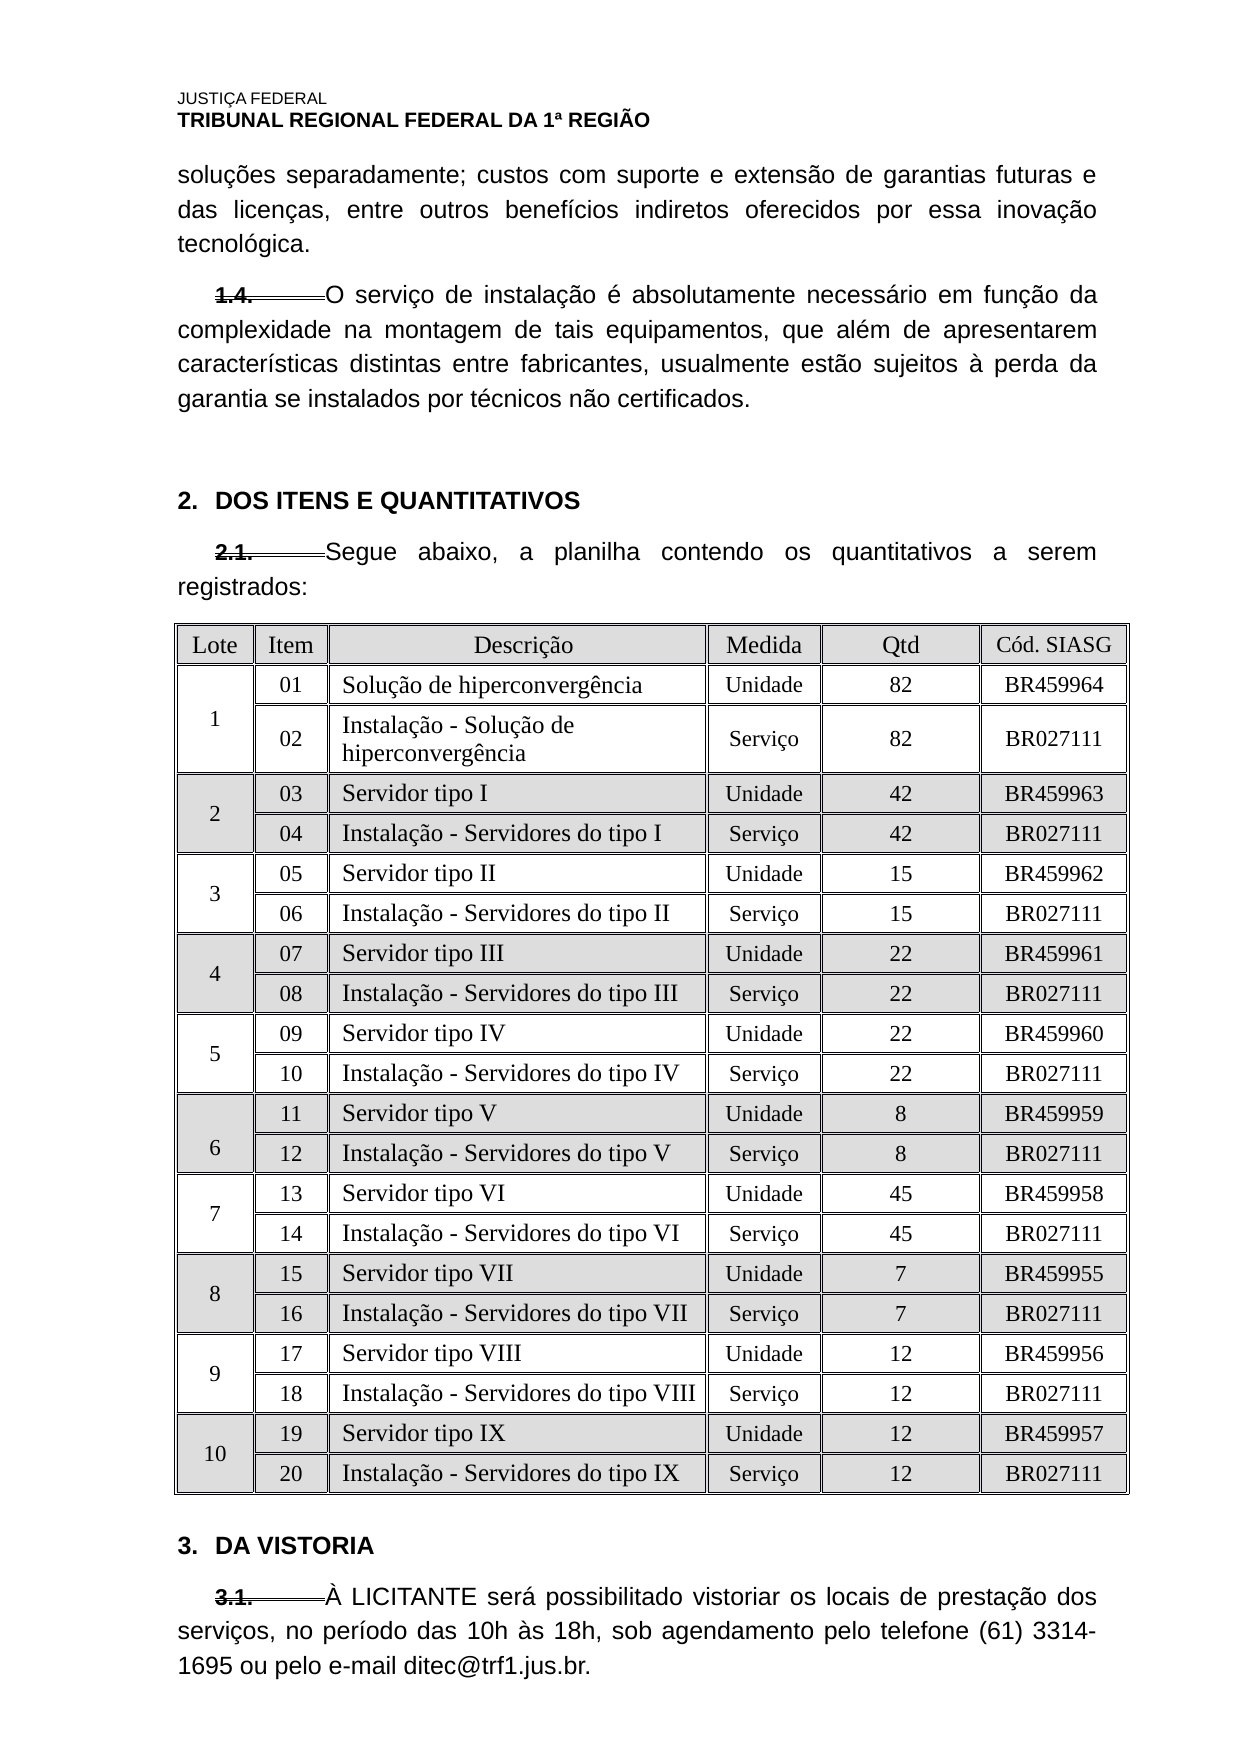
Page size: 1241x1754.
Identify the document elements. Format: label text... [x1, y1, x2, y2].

table_cell 01 [256, 666, 327, 703]
table_cell Servidor tipo IX [330, 1415, 705, 1452]
table_cell 6 [178, 1095, 253, 1172]
table_cell 45 [823, 1215, 979, 1252]
table_cell 12 [823, 1415, 979, 1452]
table_cell BR027111 [982, 1375, 1126, 1412]
table_cell Unidade [709, 1335, 820, 1372]
table_header Qtd [823, 626, 979, 663]
table_cell BR027111 [982, 1215, 1126, 1252]
table_cell Serviço [709, 1375, 820, 1412]
subtitle DA VISTORIA [177, 1531, 1098, 1559]
table_cell Unidade [709, 1095, 820, 1132]
table_cell 8 [823, 1135, 979, 1172]
table_cell Unidade [709, 666, 820, 703]
table_cell BR459960 [982, 1015, 1126, 1052]
table_cell Instalação - Servidores do tipo V [330, 1135, 705, 1172]
table_cell 4 [178, 935, 253, 1012]
table_cell 42 [823, 775, 979, 812]
table_cell Solução de hiperconvergência [330, 666, 705, 703]
table_cell BR027111 [982, 815, 1126, 852]
table_cell 12 [823, 1335, 979, 1372]
table_cell Serviço [709, 1135, 820, 1172]
subtitle DOS ITENS E QUANTITATIVOS [177, 486, 1098, 515]
table_cell 12 [823, 1455, 979, 1492]
table_header Descrição [330, 626, 705, 663]
table_cell Unidade [709, 1015, 820, 1052]
table_cell Instalação - Servidores do tipo IV [330, 1055, 705, 1092]
table_cell 8 [823, 1095, 979, 1132]
table_cell 18 [256, 1375, 327, 1412]
table_cell 19 [256, 1415, 327, 1452]
table_cell Instalação - Servidores do tipo I [330, 815, 705, 852]
table_cell 82 [823, 706, 979, 772]
table_cell Serviço [709, 1215, 820, 1252]
table_cell Serviço [709, 815, 820, 852]
table_cell Unidade [709, 1415, 820, 1452]
table_cell Servidor tipo VII [330, 1255, 705, 1292]
table_cell Serviço [709, 706, 820, 772]
table_cell BR027111 [982, 1455, 1126, 1492]
table_header Item [256, 626, 327, 663]
table_cell Instalação - Servidores do tipo III [330, 975, 705, 1012]
table_cell 20 [256, 1455, 327, 1492]
table_header Cód. SIASG [982, 626, 1126, 663]
table_cell 15 [256, 1255, 327, 1292]
table_cell 13 [256, 1175, 327, 1212]
table_cell 7 [823, 1255, 979, 1292]
table_cell 22 [823, 1055, 979, 1092]
table_cell Serviço [709, 1455, 820, 1492]
table_cell BR027111 [982, 1135, 1126, 1172]
table_cell 07 [256, 935, 327, 972]
table_cell Serviço [709, 1055, 820, 1092]
table_cell 15 [823, 895, 979, 932]
table_cell BR459964 [982, 666, 1126, 703]
subtitle Segue abaixo, a planilha contendo os quantitativos a serem registrados: [177, 537, 1098, 601]
table_cell BR459957 [982, 1415, 1126, 1452]
table_cell 22 [823, 935, 979, 972]
table_cell Instalação - Servidores do tipo VIII [330, 1375, 705, 1412]
table_cell Unidade [709, 855, 820, 892]
table_cell 7 [823, 1295, 979, 1332]
table_cell 8 [178, 1255, 253, 1332]
table_cell 1 [178, 666, 253, 772]
table_cell 02 [256, 706, 327, 772]
table_cell 05 [256, 855, 327, 892]
table_cell 10 [178, 1415, 253, 1492]
table_cell 5 [178, 1015, 253, 1092]
table_cell Serviço [709, 1295, 820, 1332]
table_cell BR027111 [982, 706, 1126, 772]
table_cell BR027111 [982, 975, 1126, 1012]
table_cell 12 [256, 1135, 327, 1172]
table_cell Instalação - Servidores do tipo VII [330, 1295, 705, 1332]
subtitle soluções separadamente; custos com suporte e extensão de garantias futuras e das licenças, entre outros benefícios indiretos oferecidos por essa inovação tecnológica. [177, 160, 1098, 258]
table_cell Unidade [709, 1255, 820, 1292]
table_cell 22 [823, 1015, 979, 1052]
table_cell BR459959 [982, 1095, 1126, 1132]
table_cell Servidor tipo III [330, 935, 705, 972]
table_cell 16 [256, 1295, 327, 1332]
table_cell Serviço [709, 895, 820, 932]
table_cell Instalação - Servidores do tipo II [330, 895, 705, 932]
table_cell 11 [256, 1095, 327, 1132]
table_cell BR027111 [982, 1295, 1126, 1332]
table_cell Instalação - Solução de hiperconvergência [330, 706, 705, 772]
table_cell 17 [256, 1335, 327, 1372]
table_cell Serviço [709, 975, 820, 1012]
table_cell 9 [178, 1335, 253, 1412]
table_cell 03 [256, 775, 327, 812]
table_cell 2 [178, 775, 253, 852]
table_cell 42 [823, 815, 979, 852]
table_cell 06 [256, 895, 327, 932]
table_cell Servidor tipo VI [330, 1175, 705, 1212]
table_cell 3 [178, 855, 253, 932]
table_header Lote [178, 626, 253, 663]
table_cell BR459955 [982, 1255, 1126, 1292]
table_cell Servidor tipo V [330, 1095, 705, 1132]
table_cell 09 [256, 1015, 327, 1052]
table_cell 82 [823, 666, 979, 703]
subtitle À LICITANTE será possibilitado vistoriar os locais de prestação dos serviços, no período das 10h às 18h, sob agendamento pelo telefone (61) 3314-1695 ou pelo e-mail ditec@trf1.jus.br. [177, 1582, 1098, 1679]
subtitle O serviço de instalação é absolutamente necessário em função da complexidade na montagem de tais equipamentos, que além de apresentarem características distintas entre fabricantes, usualmente estão sujeitos à perda da garantia se instalados por técnicos não certificados. [177, 281, 1098, 413]
table_cell Servidor tipo II [330, 855, 705, 892]
table_cell 15 [823, 855, 979, 892]
table_cell Instalação - Servidores do tipo VI [330, 1215, 705, 1252]
table_cell BR459956 [982, 1335, 1126, 1372]
table_cell Unidade [709, 775, 820, 812]
table_cell BR459958 [982, 1175, 1126, 1212]
table_cell 7 [178, 1175, 253, 1252]
table_header Medida [709, 626, 820, 663]
table_cell Servidor tipo I [330, 775, 705, 812]
table_cell 14 [256, 1215, 327, 1252]
table_cell BR027111 [982, 895, 1126, 932]
table_cell Instalação - Servidores do tipo IX [330, 1455, 705, 1492]
table_cell 22 [823, 975, 979, 1012]
table_cell Servidor tipo VIII [330, 1335, 705, 1372]
table_cell 04 [256, 815, 327, 852]
table_cell 45 [823, 1175, 979, 1212]
table_cell 12 [823, 1375, 979, 1412]
table_cell BR459963 [982, 775, 1126, 812]
table_cell Unidade [709, 1175, 820, 1212]
table_cell Unidade [709, 935, 820, 972]
table_cell BR027111 [982, 1055, 1126, 1092]
table_cell BR459961 [982, 935, 1126, 972]
table_cell Servidor tipo IV [330, 1015, 705, 1052]
table_cell 10 [256, 1055, 327, 1092]
table_cell 08 [256, 975, 327, 1012]
table_cell BR459962 [982, 855, 1126, 892]
